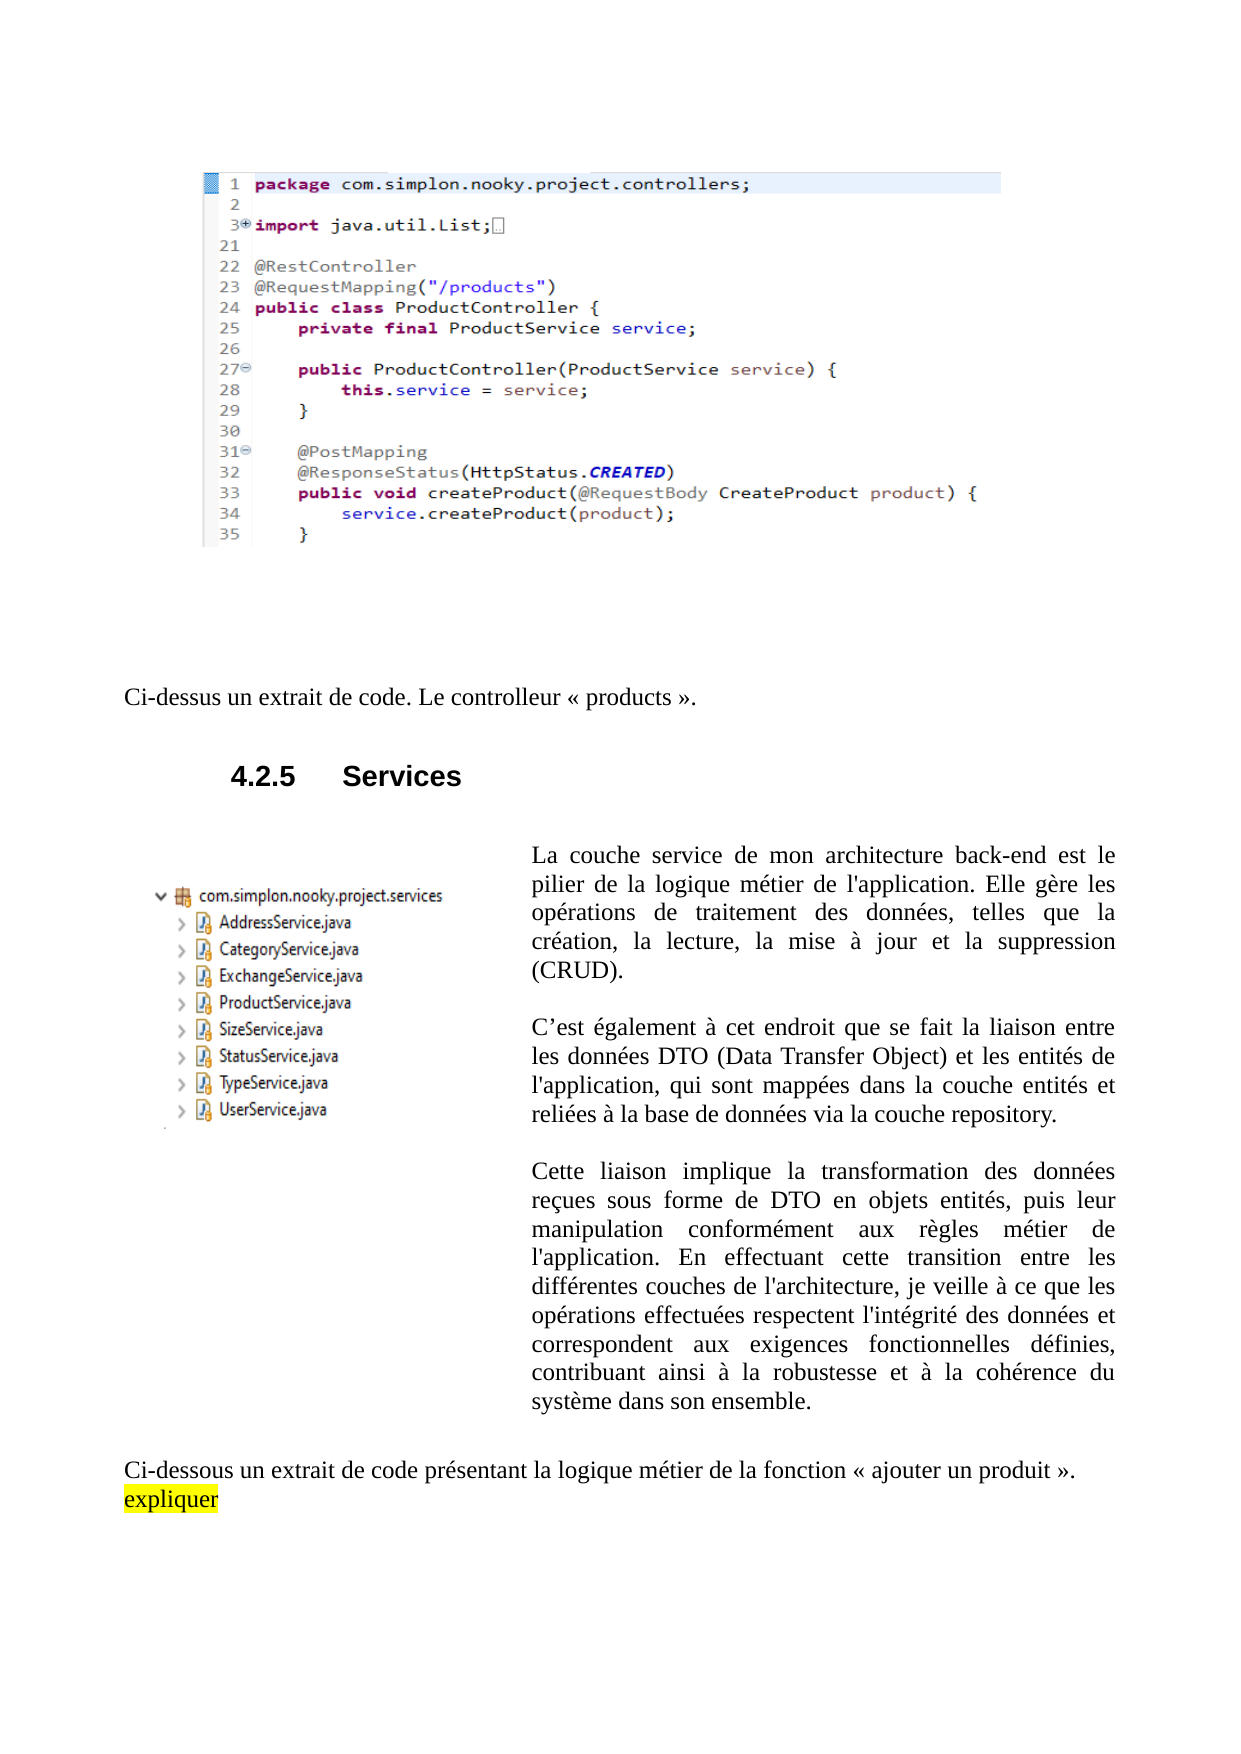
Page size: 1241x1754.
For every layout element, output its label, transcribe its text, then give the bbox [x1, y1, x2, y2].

table_cell [118, 118, 1122, 676]
subtitle Services [231, 759, 1122, 793]
table_header La couche service de mon architecture back-end est le pilier de la logique métier de l'application. Elle gère les opérations de traitement des données, telles que la création, la lecture, la mise à jour et la suppression (CRUD). C’est également à cet endroit que se fait la liaison entre les données DTO (Data Transfer Object) et les entités de l'application, qui sont mappées dans la couche entités et reliées à la base de données via la couche repository. Cette liaison implique la transformation des données reçues sous forme de DTO en objets entités, puis leur manipulation conformément aux règles métier de l'application. En effectuant cette transition entre les différentes couches de l'architecture, je veille à ce que les opérations effectuées respectent l'intégrité des données et correspondent aux exigences fonctionnelles définies, contribuant ainsi à la robustesse et à la cohérence du système dans son ensemble. [526, 834, 1122, 1421]
picture [131, 884, 495, 1129]
table_cell Ci-dessous un extrait de code présentant la logique métier de la fonction « ajouter un produit ». expliquer [118, 1421, 1122, 1518]
table_cell [118, 1518, 1122, 1616]
picture [202, 172, 1001, 547]
table_header [118, 834, 526, 1421]
table_cell Ci-dessus un extrait de code. Le controlleur « products ». [118, 676, 1122, 716]
